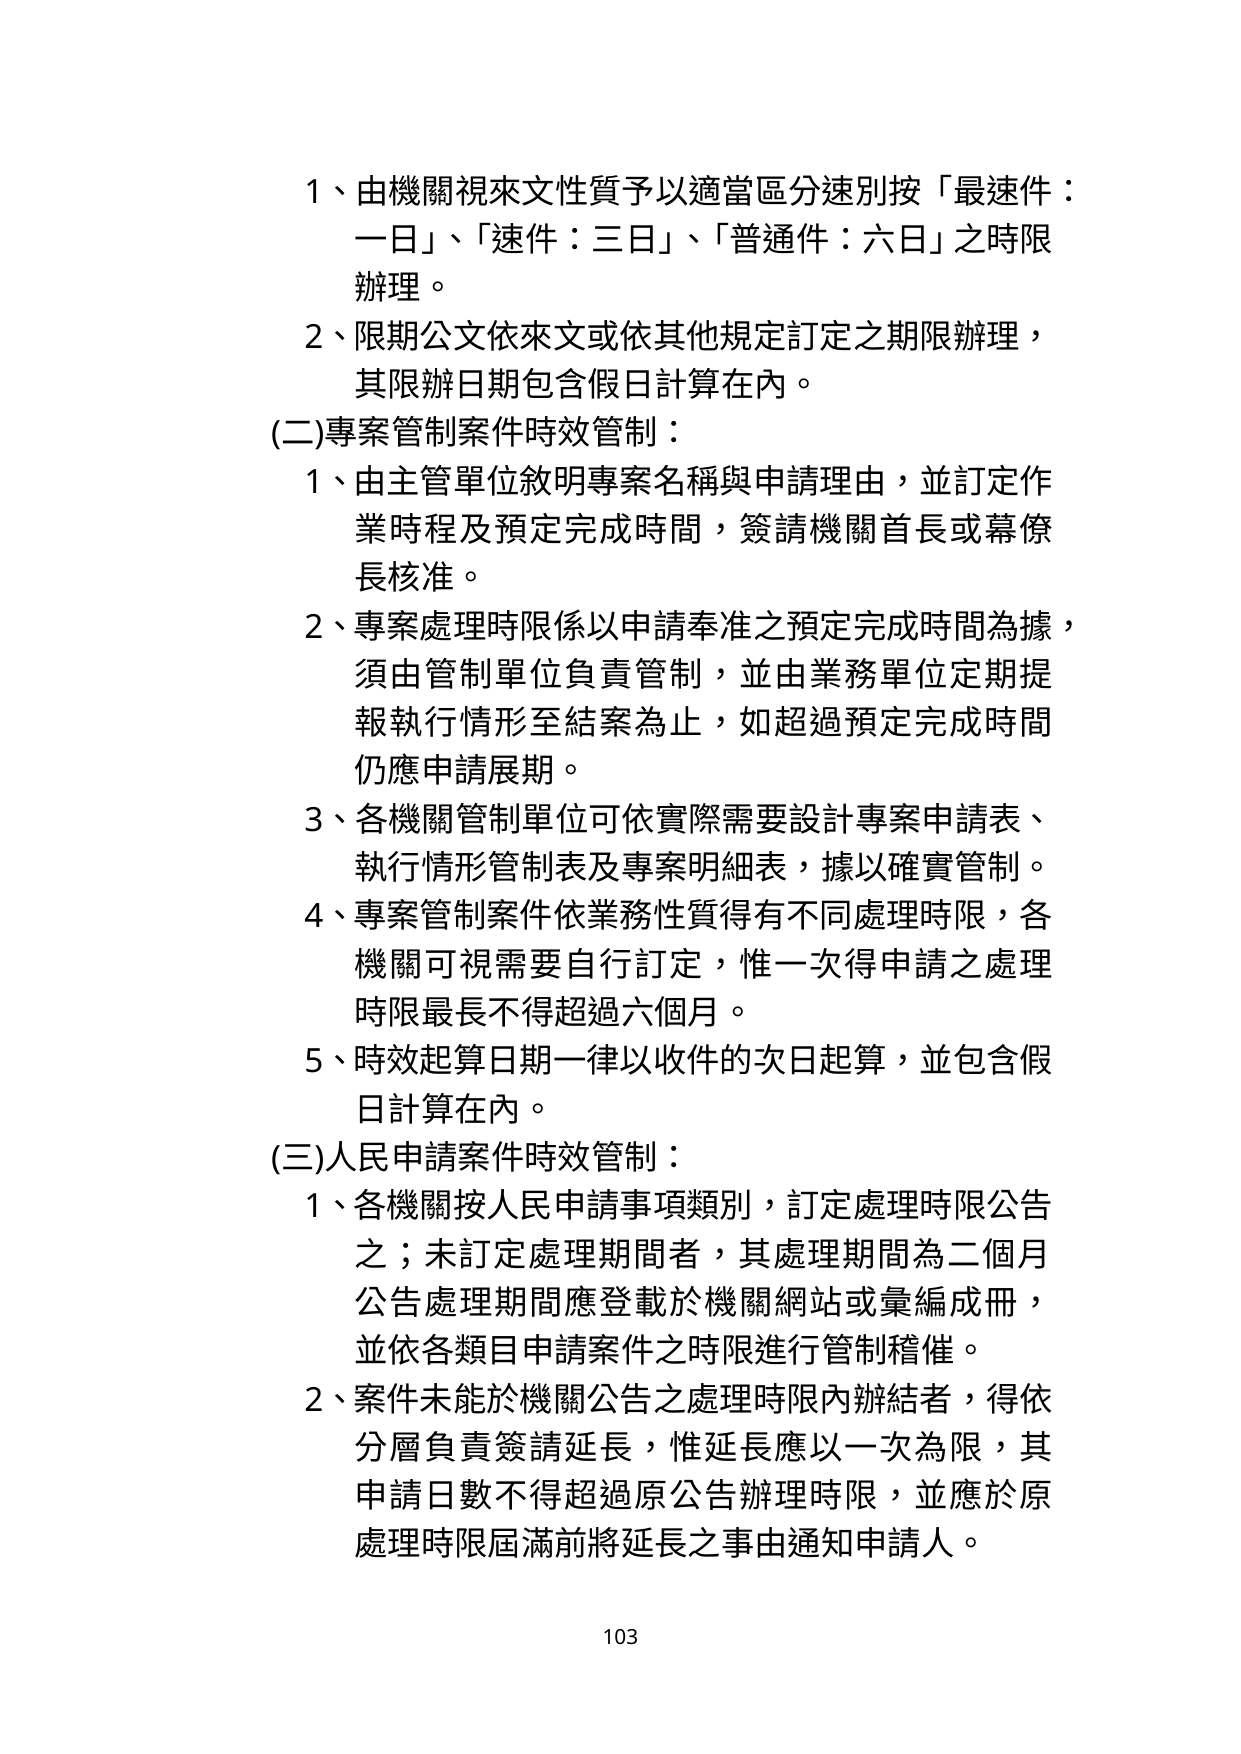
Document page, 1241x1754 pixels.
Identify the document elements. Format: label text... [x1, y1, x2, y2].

text (二)專案管制案件時效管制： [271, 406, 1053, 454]
text 4、專案管制案件依業務性質得有不同處理時限，各機關可視需要自行訂定，惟一次得申請之處理時限最長不得超過六個月。 [304, 889, 1053, 1034]
text 3、各機關管制單位可依實際需要設計專案申請表、執行情形管制表及專案明細表，據以確實管制。 [304, 792, 1053, 889]
text 5、時效起算日期一律以收件的次日起算，並包含假日計算在內。 [304, 1034, 1053, 1131]
text 1、各機關按人民申請事項類別，訂定處理時限公告之；未訂定處理期間者，其處理期間為二個月，公告處理期間應登載於機關網站或彙編成冊，並依各類目申請案件之時限進行管制稽催。 [304, 1179, 1053, 1372]
text 2、限期公文依來文或依其他規定訂定之期限辦理，其限辦日期包含假日計算在內。 [304, 309, 1053, 406]
text 2、專案處理時限係以申請奉准之預定完成時間為據，須由管制單位負責管制，並由業務單位定期提報執行情形至結案為止，如超過預定完成時間仍應申請展期。 [304, 599, 1053, 792]
text 1、由機關視來文性質予以適當區分速別按「最速件：一日」、「速件：三日」、「普通件：六日」之時限辦理。 [304, 164, 1053, 309]
text 1、由主管單位敘明專案名稱與申請理由，並訂定作業時程及預定完成時間，簽請機關首長或幕僚長核准。 [304, 454, 1053, 599]
text (三)人民申請案件時效管制： [271, 1131, 1053, 1179]
text 2、案件未能於機關公告之處理時限內辦結者，得依分層負責簽請延長，惟延長應以一次為限，其申請日數不得超過原公告辦理時限，並應於原處理時限屆滿前將延長之事由通知申請人。 [304, 1372, 1053, 1565]
